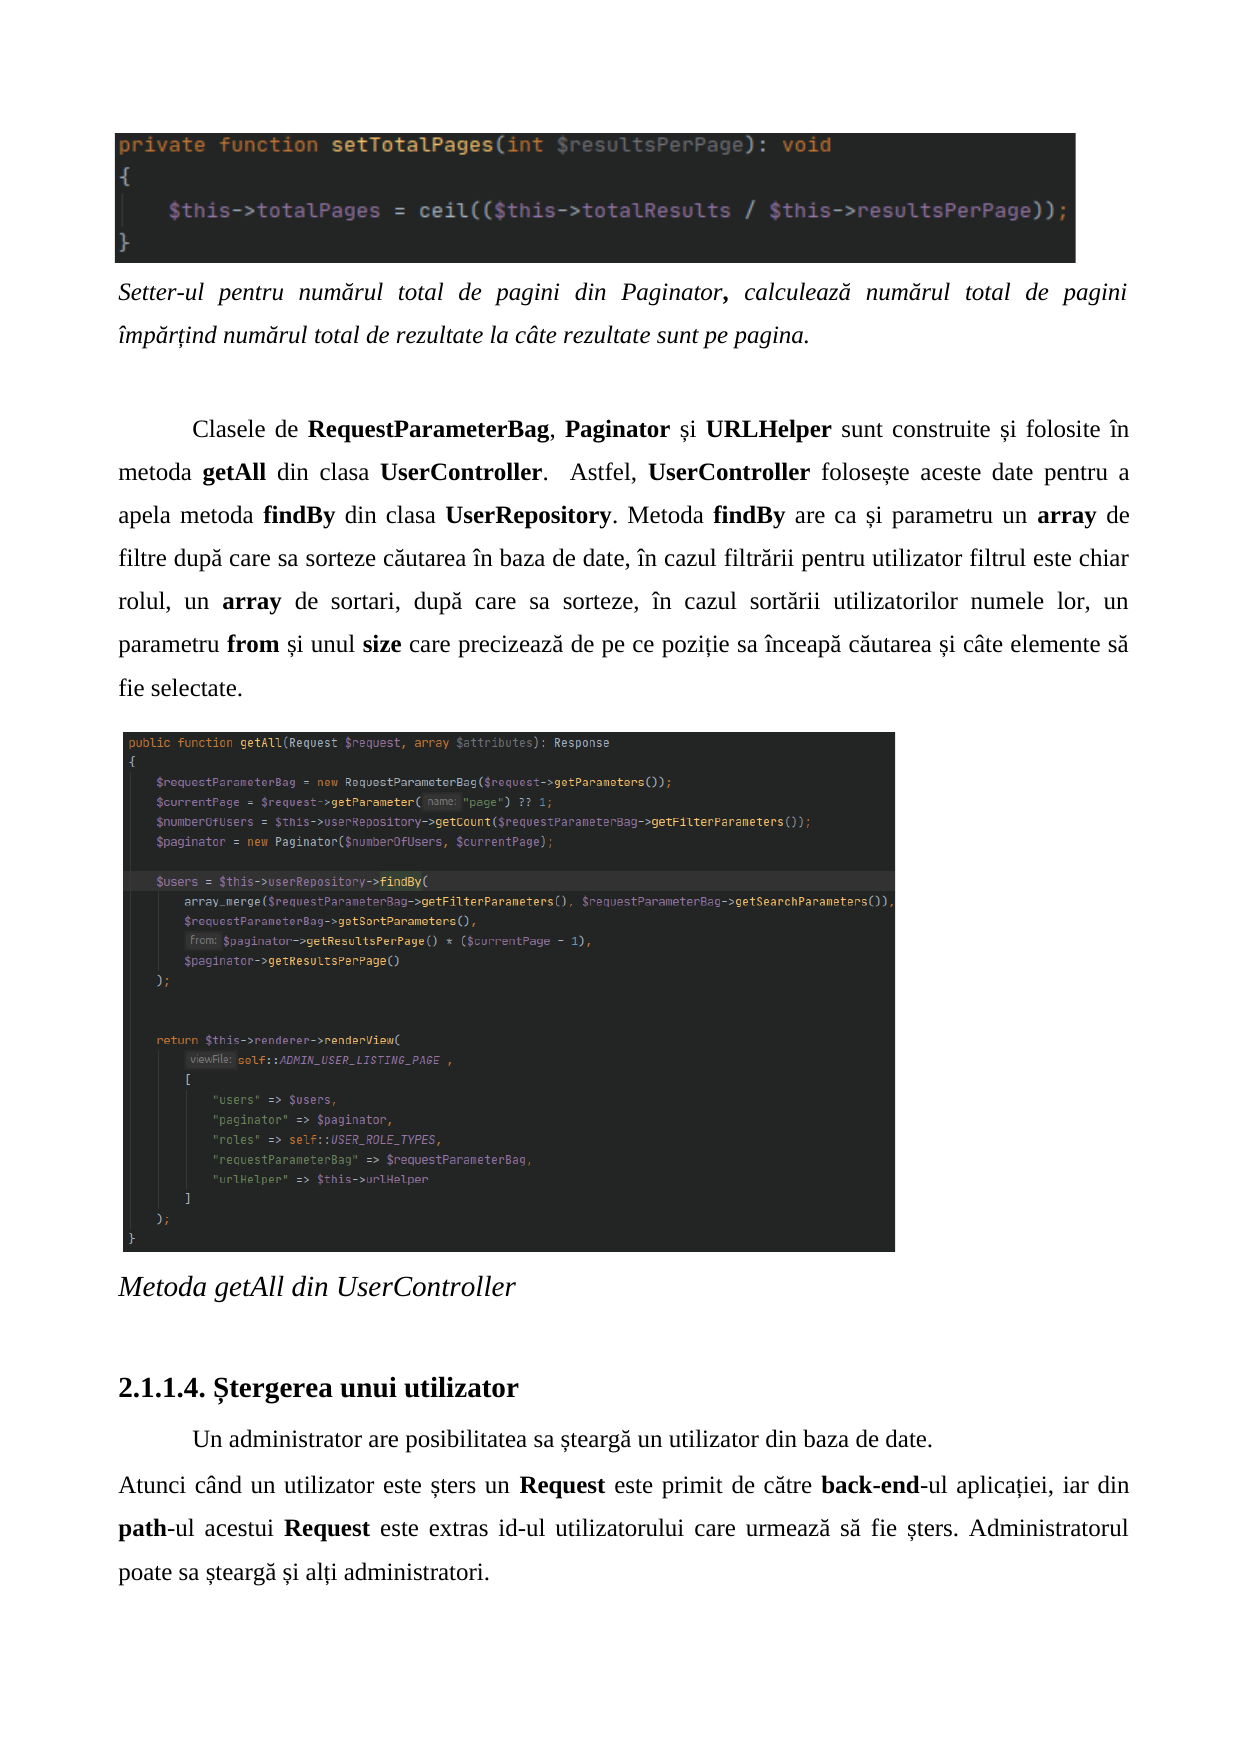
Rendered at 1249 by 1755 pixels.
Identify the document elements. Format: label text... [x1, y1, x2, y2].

text 2.1.1.4. Ștergerea unui utilizator [118, 1370, 1130, 1403]
picture [114, 133, 1076, 263]
text Un administrator are posibilitatea sa șteargă un utilizator din baza de date. [118, 1420, 1130, 1454]
picture [123, 732, 896, 1252]
text Setter-ul pentru numărul total de pagini din Paginator, calculează numărul total de pagini împărțind numărul total de rezultate la câte rezultate sunt pe pagina. [118, 118, 1130, 349]
text Clasele de RequestParameterBag, Paginator și URLHelper sunt construite și folosite în metoda getAll din clasa UserController. Astfel, UserController folosește aceste date pentru a apela metoda findBy din clasa UserRepository. Metoda findBy are ca și parametru un array de filtre după care sa sorteze căutarea în baza de date, în cazul filtrării pentru utilizator filtrul este chiar rolul, un array de sortari, după care sa sorteze, în cazul sortării utilizatorilor numele lor, un parametru from și unul size care precizează de pe ce poziție sa înceapă căutarea și câte elemente să fie selectate. [118, 414, 1130, 701]
text Metoda getAll din UserController [118, 1269, 1130, 1303]
text Atunci când un utilizator este șters un Request este primit de către back-end-ul aplicației, iar din path-ul acestui Request este extras id-ul utilizatorului care urmează să fie șters. Administratorul poate sa șteargă și alți administratori. [118, 1470, 1130, 1585]
